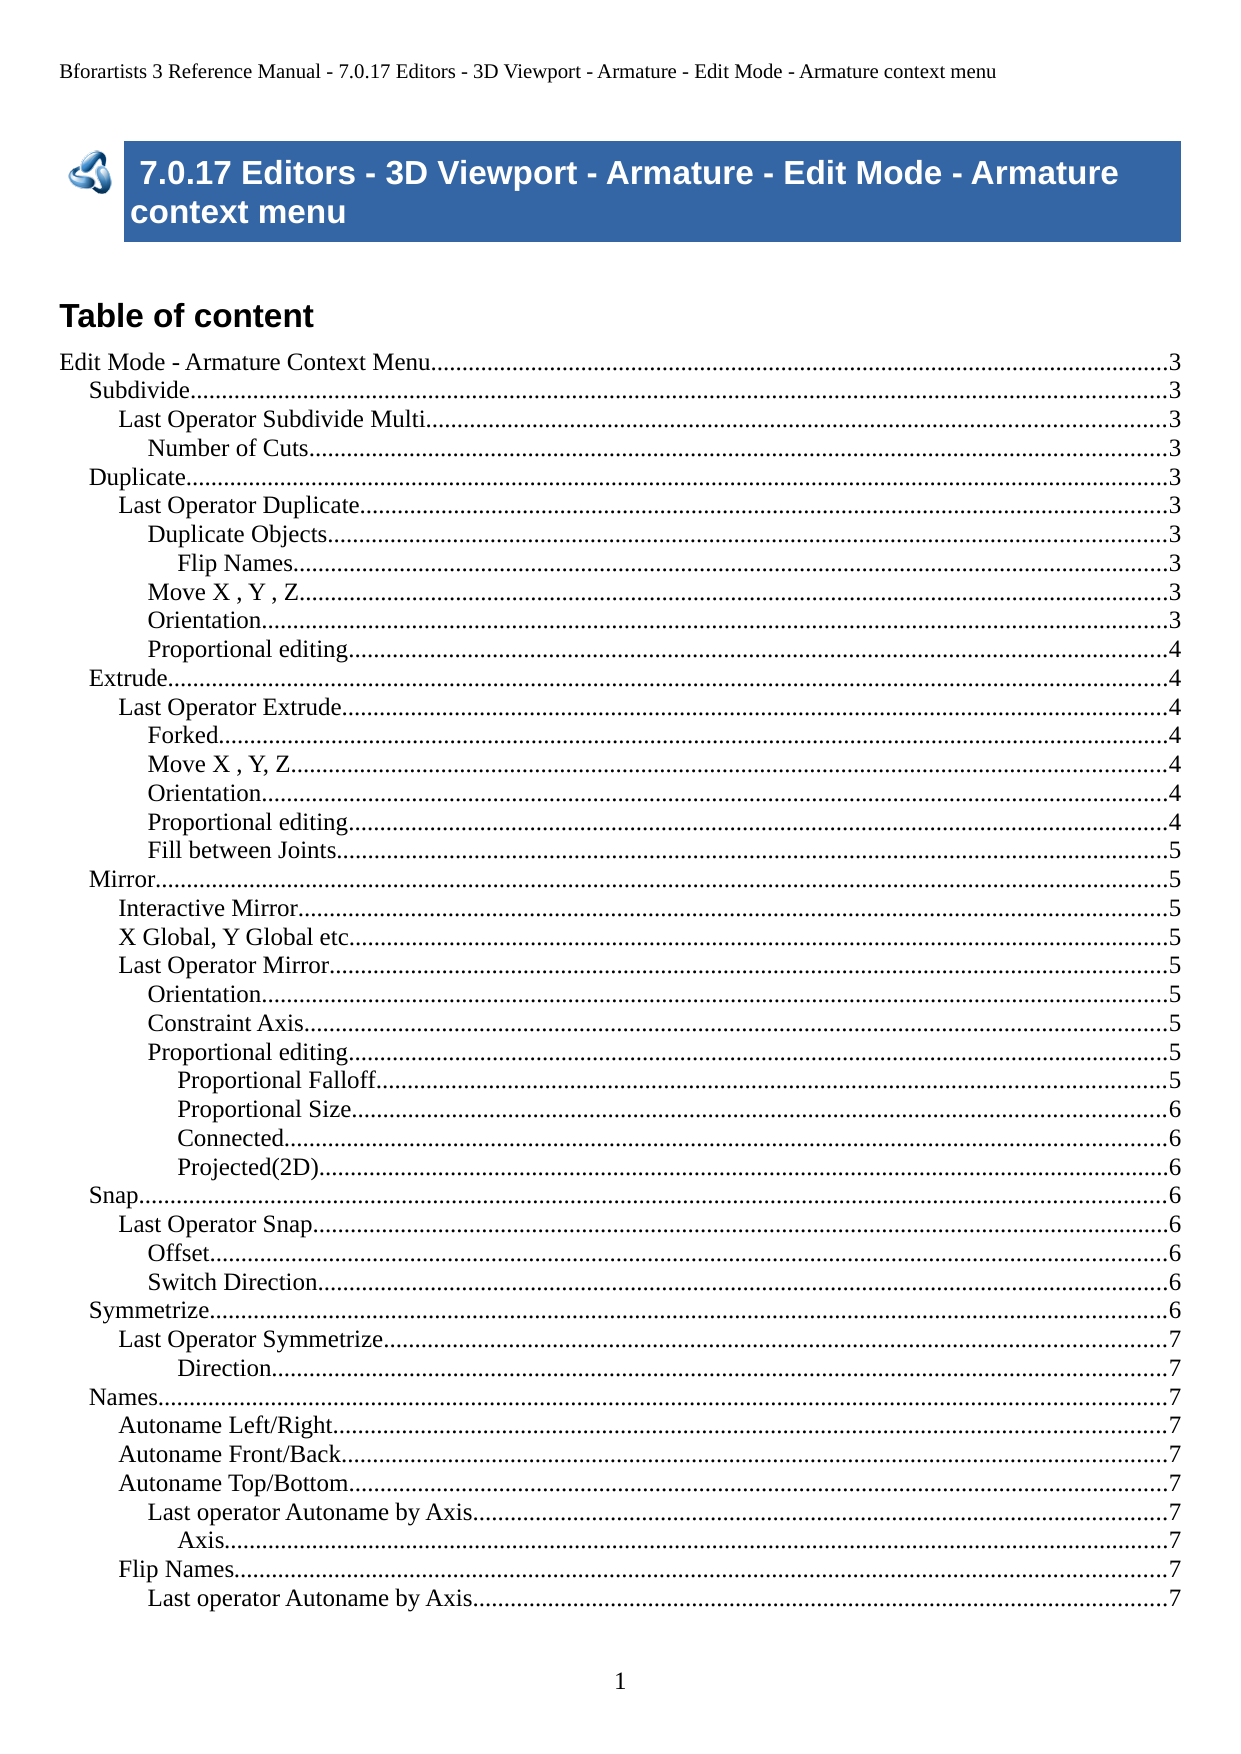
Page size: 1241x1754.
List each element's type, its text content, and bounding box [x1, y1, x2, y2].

text Last Operator Subdivide Multi 3 [118, 404, 1181, 433]
text Orientation 4 [147, 778, 1181, 807]
text Orientation 5 [147, 979, 1181, 1008]
text Last Operator Duplicate 3 [118, 490, 1181, 519]
text Duplicate 3 [88, 462, 1181, 490]
text Last Operator Symmetrize 7 [118, 1324, 1181, 1353]
text Fill between Joints 5 [147, 835, 1181, 864]
text X Global, Y Global etc. 5 [118, 922, 1181, 950]
text Last Operator Mirror 5 [118, 950, 1181, 979]
text Mirror 5 [88, 864, 1181, 893]
text Extrude 4 [88, 663, 1181, 692]
text Proportional editing 5 [147, 1037, 1181, 1065]
text Subdivide 3 [88, 375, 1181, 404]
text Snap 6 [88, 1180, 1181, 1209]
text Interactive Mirror 5 [118, 893, 1181, 922]
text Last operator Autoname by Axis 7 [147, 1497, 1181, 1525]
text Axis 7 [177, 1525, 1181, 1554]
text Last Operator Snap 6 [118, 1209, 1181, 1238]
text Symmetrize 6 [88, 1295, 1181, 1324]
text Number of Cuts 3 [147, 433, 1181, 462]
text Last Operator Extrude 4 [118, 692, 1181, 720]
text Orientation 3 [147, 605, 1181, 634]
text Proportional Falloff 5 [177, 1065, 1181, 1094]
picture [65, 147, 114, 197]
table_header 7.0.17 Editors - 3D Viewport - Armature - Edit Mode - Armature context menu [124, 141, 1181, 242]
text Duplicate Objects 3 [147, 519, 1181, 548]
text Forked 4 [147, 720, 1181, 749]
text Move X , Y , Z 3 [147, 577, 1181, 605]
text Autoname Top/Bottom 7 [118, 1468, 1181, 1497]
text Flip Names 7 [118, 1554, 1181, 1583]
text Move X , Y, Z 4 [147, 749, 1181, 778]
subtitle Table of content [59, 296, 1181, 334]
text Constraint Axis 5 [147, 1008, 1181, 1037]
text Projected(2D) 6 [177, 1152, 1181, 1180]
text Names 7 [88, 1382, 1181, 1410]
text Autoname Front/Back 7 [118, 1439, 1181, 1468]
text Last operator Autoname by Axis 7 [147, 1583, 1181, 1612]
text Flip Names 3 [177, 548, 1181, 577]
table_header [59, 141, 124, 242]
text Proportional editing 4 [147, 634, 1181, 663]
text Offset 6 [147, 1238, 1181, 1267]
text Autoname Left/Right 7 [118, 1410, 1181, 1439]
text Proportional Size 6 [177, 1094, 1181, 1123]
text Proportional editing 4 [147, 807, 1181, 835]
text Direction 7 [177, 1353, 1181, 1382]
text Connected 6 [177, 1123, 1181, 1152]
text Edit Mode - Armature Context Menu 3 [59, 347, 1181, 375]
text Switch Direction 6 [147, 1267, 1181, 1295]
